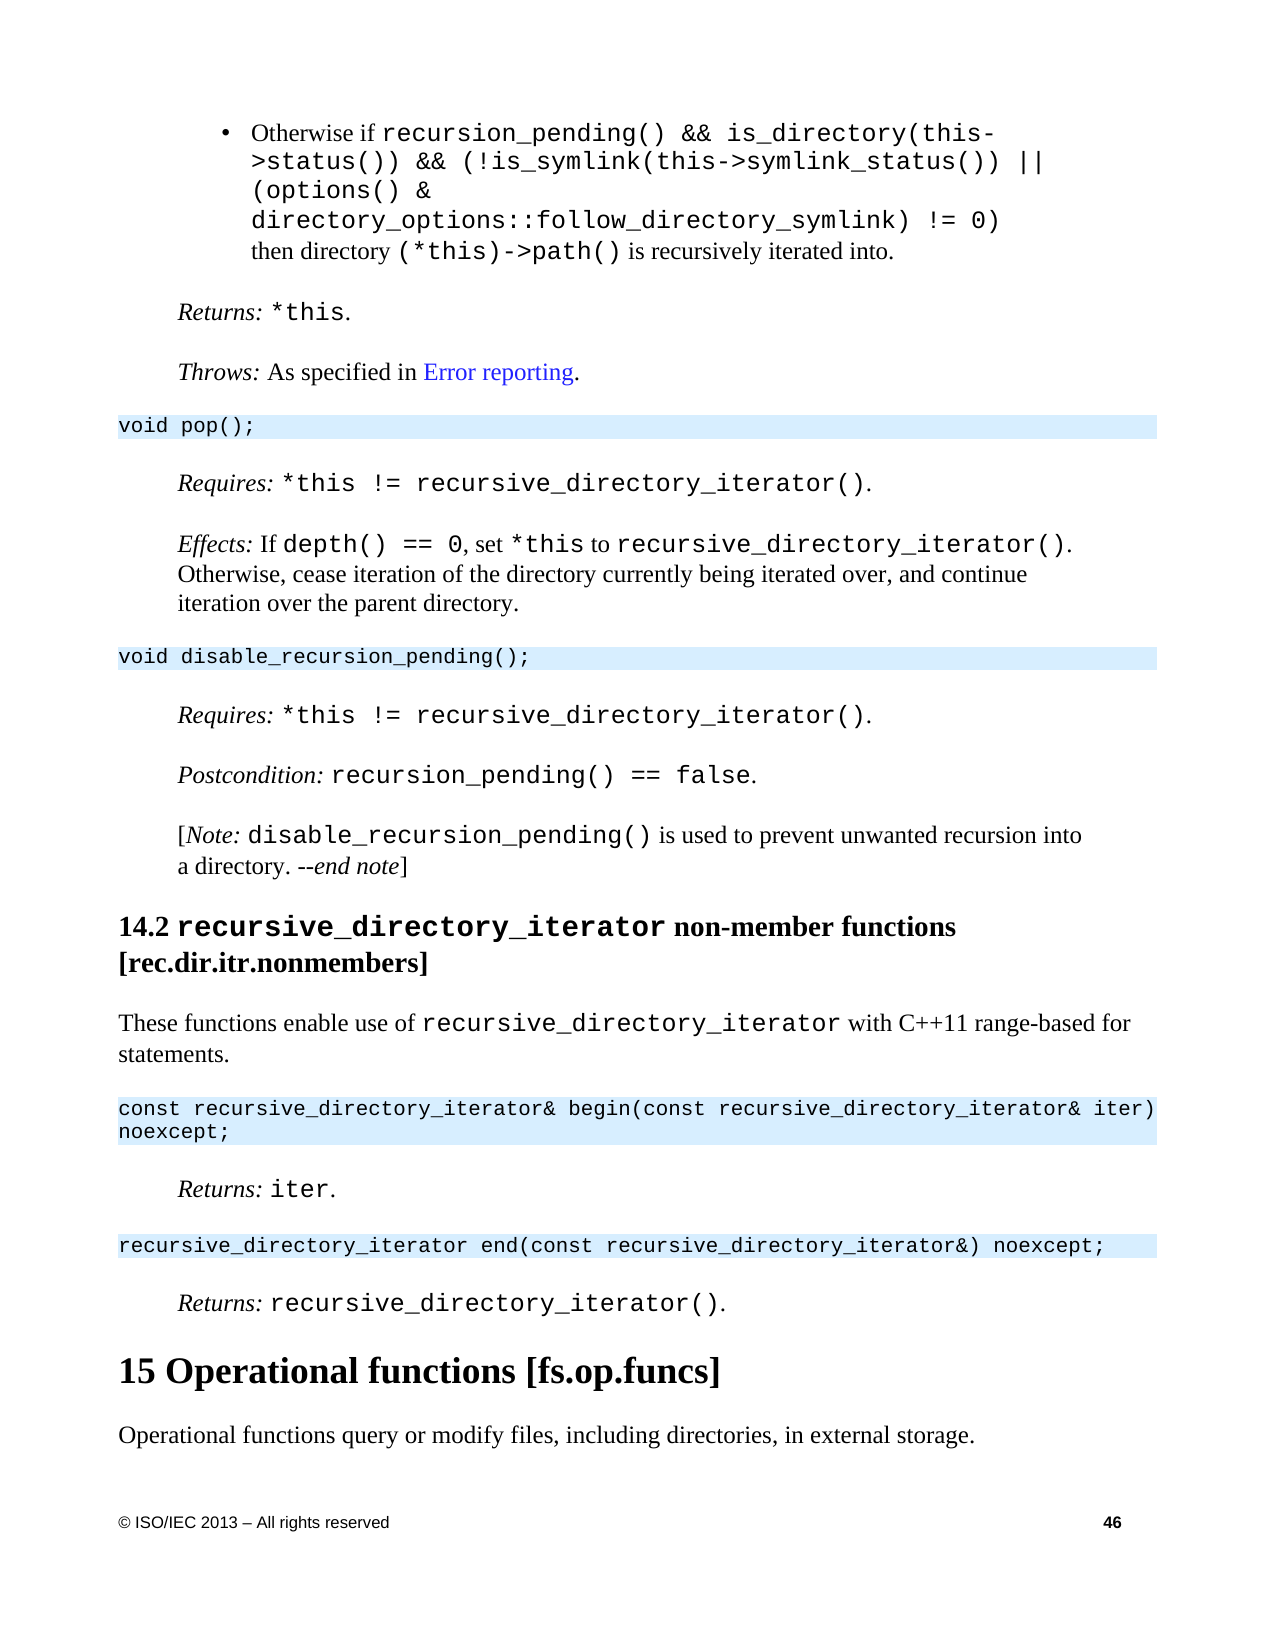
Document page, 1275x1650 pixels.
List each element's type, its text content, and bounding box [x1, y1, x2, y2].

text Throws: As specified in Error reporting. [177, 357, 1098, 386]
text [Note: disable_recursion_pending() is used to prevent unwanted recursion into a directory. --end note] [177, 820, 1098, 880]
text Effects: If depth() == 0, set *this to recursive_directory_iterator(). Otherwise, cease iteration of the directory currently being iterated over, and continue iteration over the parent directory. [177, 529, 1098, 617]
text Returns: *this. [177, 297, 1098, 328]
text void disable_recursion_pending(); [118, 647, 1157, 670]
text Returns: iter. [177, 1174, 1098, 1205]
text const recursive_directory_iterator& begin(const recursive_directory_iterator& iter) noexcept; [118, 1097, 1157, 1145]
text These functions enable use of recursive_directory_iterator with C++11 range-based for statements. [118, 1008, 1157, 1068]
text Returns: recursive_directory_iterator(). [177, 1288, 1098, 1318]
text recursive_directory_iterator end(const recursive_directory_iterator&) noexcept; [118, 1234, 1157, 1258]
subtitle 15 Operational functions [fs.op.funcs] [118, 1348, 1157, 1391]
list Otherwise if recursion_pending() && is_directory(this->status()) && (!is_symlink(this->symlink_status()) || (options() & directory_options::follow_directory_symlink) != 0) then directory (*this)->path() is recursively iterated into. [221, 118, 1098, 267]
text Requires: *this != recursive_directory_iterator(). [177, 468, 1098, 499]
text void pop(); [118, 415, 1157, 439]
text Requires: *this != recursive_directory_iterator(). [177, 700, 1098, 731]
subtitle 14.2 recursive_directory_iterator non-member functions [rec.dir.itr.nonmembers] [118, 909, 1157, 979]
text Postcondition: recursion_pending() == false. [177, 760, 1098, 791]
text Operational functions query or modify files, including directories, in external storage. [118, 1421, 1157, 1449]
